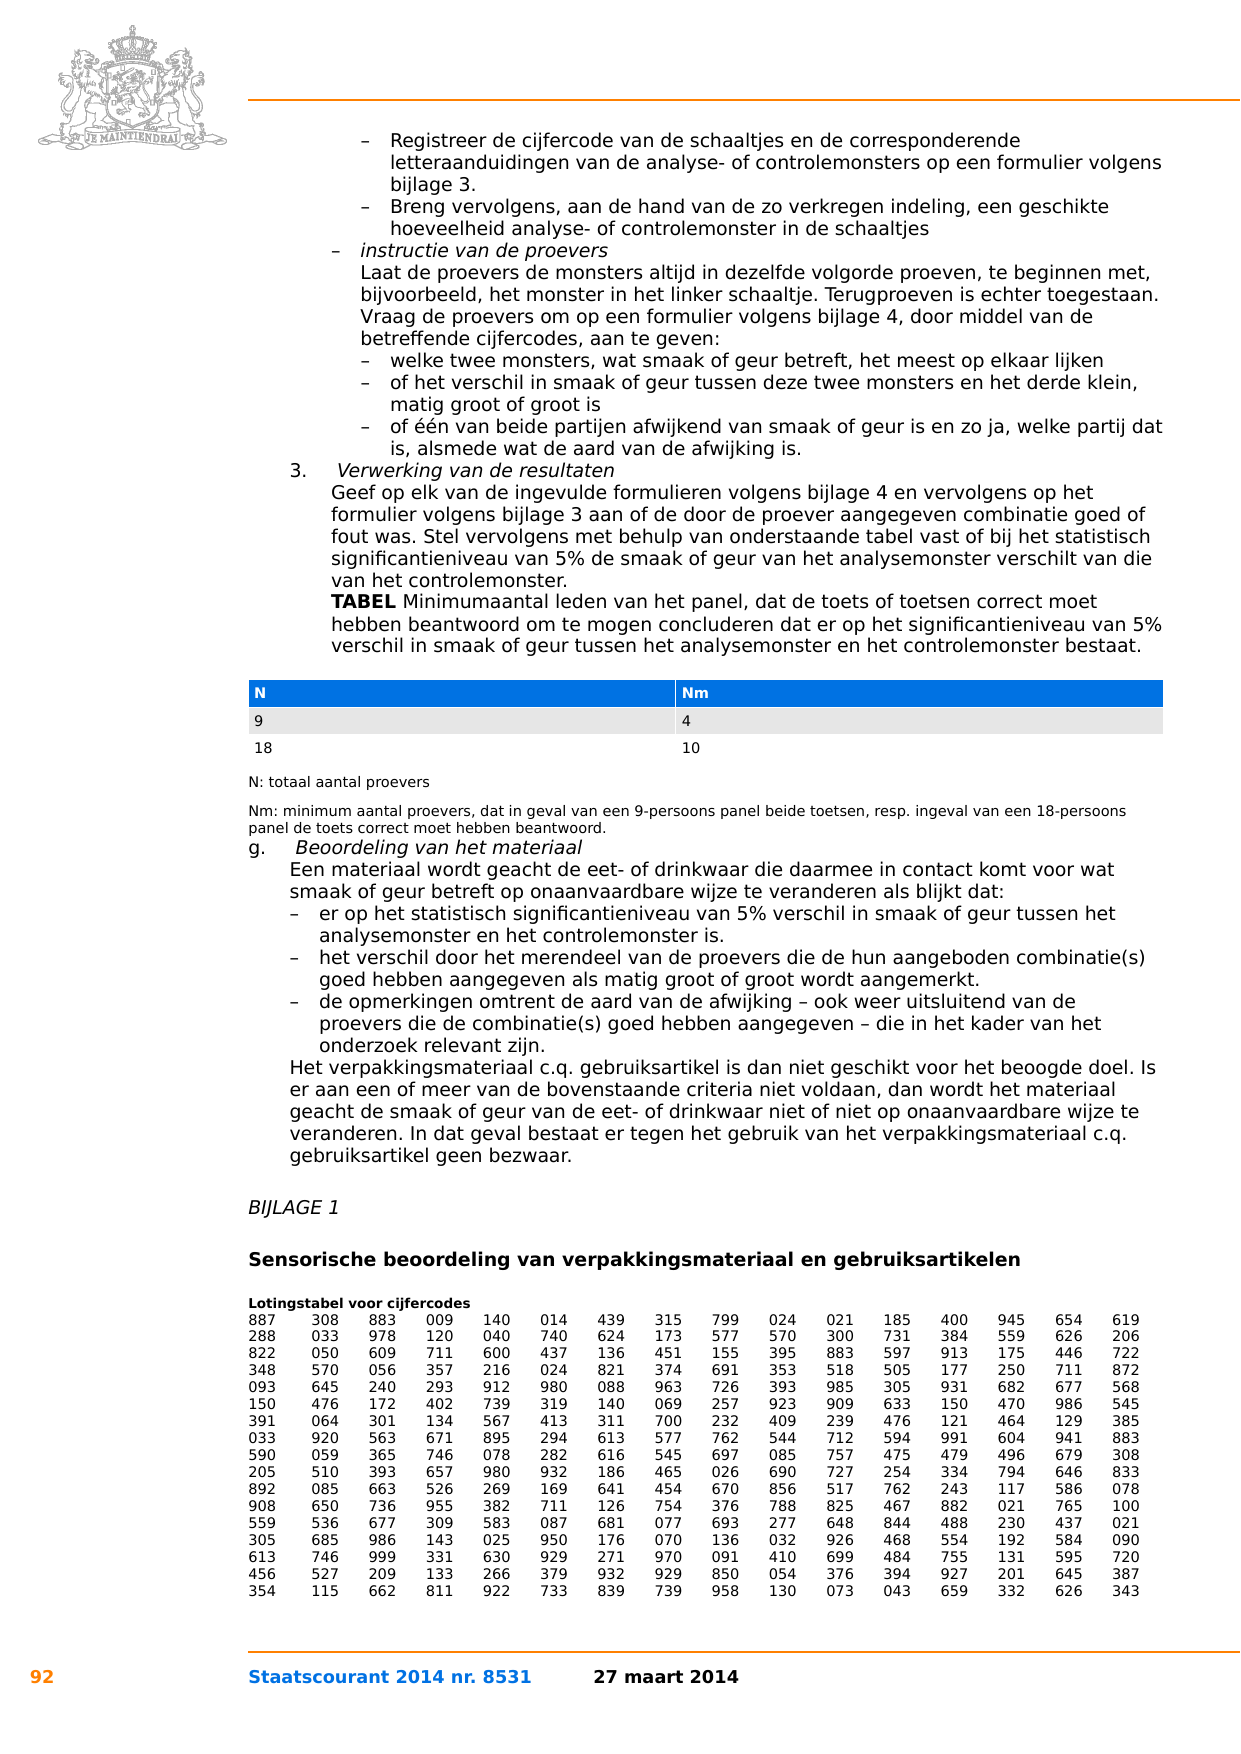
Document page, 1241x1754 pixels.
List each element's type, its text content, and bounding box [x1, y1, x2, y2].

table_cell 4 [676, 708, 1163, 734]
subtitle Sensorische beoordeling van verpakkingsmateriaal en gebruiksartikelen [248, 1249, 1163, 1271]
text – instructie van de proevers [331, 240, 1163, 262]
table_cell 309 [420, 1515, 477, 1532]
table_cell 754 [648, 1498, 706, 1515]
table_cell 059 [305, 1447, 362, 1464]
table_cell 085 [305, 1481, 362, 1498]
table_cell 980 [534, 1379, 591, 1396]
table_cell 374 [648, 1362, 706, 1379]
table_cell 078 [1106, 1481, 1163, 1498]
table_cell 334 [934, 1464, 992, 1481]
table_cell 315 [648, 1311, 706, 1328]
table_cell 626 [1049, 1328, 1106, 1345]
table_cell 131 [992, 1549, 1049, 1566]
table_cell 301 [363, 1413, 419, 1430]
table_cell 567 [477, 1413, 534, 1430]
table_cell 009 [420, 1311, 477, 1328]
table_cell 882 [934, 1498, 992, 1515]
table_cell 186 [591, 1464, 648, 1481]
table_cell 833 [1106, 1464, 1163, 1481]
table_cell 155 [706, 1345, 763, 1362]
table_cell 376 [706, 1498, 763, 1515]
table_cell 731 [877, 1328, 934, 1345]
text g. Beoordeling van het materiaal [248, 837, 1163, 859]
table_cell 021 [1106, 1515, 1163, 1532]
table_cell 926 [820, 1532, 877, 1549]
table_cell 451 [648, 1345, 706, 1362]
table_cell 559 [248, 1515, 305, 1532]
table_cell 093 [248, 1379, 305, 1396]
table_cell 136 [706, 1532, 763, 1549]
table_cell 240 [363, 1379, 419, 1396]
table_cell 140 [591, 1396, 648, 1413]
table_cell 169 [534, 1481, 591, 1498]
table_cell 923 [763, 1396, 820, 1413]
table_cell 825 [820, 1498, 877, 1515]
table_header Nm [676, 680, 1163, 707]
table_cell 120 [420, 1328, 477, 1345]
table_cell 570 [763, 1328, 820, 1345]
text TABEL Minimumaantal leden van het panel, dat de toets of toetsen correct moet hebben beantwoord om te mogen concluderen dat er op het significantieniveau van 5% verschil in smaak of geur tussen het analysemonster en het controlemonster bestaat. [331, 591, 1163, 657]
table_cell 354 [248, 1583, 305, 1600]
table_cell 584 [1049, 1532, 1106, 1549]
table_cell 387 [1106, 1566, 1163, 1583]
table_cell 134 [420, 1413, 477, 1430]
table_cell 991 [934, 1430, 992, 1447]
table_cell 069 [648, 1396, 706, 1413]
table_cell 811 [420, 1583, 477, 1600]
table_cell 206 [1106, 1328, 1163, 1345]
table_cell 950 [534, 1532, 591, 1549]
table_cell 266 [477, 1566, 534, 1583]
table_cell 10 [676, 735, 1163, 761]
table_cell 454 [648, 1481, 706, 1498]
table_cell 929 [648, 1566, 706, 1583]
table_cell 755 [934, 1549, 992, 1566]
table_cell 577 [706, 1328, 763, 1345]
table_cell 050 [305, 1345, 362, 1362]
table_cell 908 [248, 1498, 305, 1515]
text – of het verschil in smaak of geur tussen deze twee monsters en het derde klein, matig groot of groot is [360, 372, 1163, 416]
table_cell 143 [420, 1532, 477, 1549]
table_cell 583 [477, 1515, 534, 1532]
table_cell 129 [1049, 1413, 1106, 1430]
table_cell 085 [763, 1447, 820, 1464]
table_cell 18 [249, 735, 675, 761]
table_cell 722 [1106, 1345, 1163, 1362]
table_cell 963 [648, 1379, 706, 1396]
table_cell 594 [877, 1430, 934, 1447]
table_cell 391 [248, 1413, 305, 1430]
table_cell 980 [477, 1464, 534, 1481]
table_cell 410 [763, 1549, 820, 1566]
table_cell 970 [648, 1549, 706, 1566]
table_cell 700 [648, 1413, 706, 1430]
table_cell 464 [992, 1413, 1049, 1430]
table_cell 762 [877, 1481, 934, 1498]
table_cell 711 [1049, 1362, 1106, 1379]
table_cell 026 [706, 1464, 763, 1481]
table_cell 232 [706, 1413, 763, 1430]
table_cell 043 [877, 1583, 934, 1600]
table_cell 130 [763, 1583, 820, 1600]
table_cell 697 [706, 1447, 763, 1464]
table_cell 476 [877, 1413, 934, 1430]
table_cell 294 [534, 1430, 591, 1447]
table_cell 024 [534, 1362, 591, 1379]
table_cell 662 [363, 1583, 419, 1600]
table_cell 945 [992, 1311, 1049, 1328]
table_cell 056 [363, 1362, 419, 1379]
table_cell 739 [477, 1396, 534, 1413]
table_cell 379 [534, 1566, 591, 1583]
table_cell 121 [934, 1413, 992, 1430]
text – welke twee monsters, wat smaak of geur betreft, het meest op elkaar lijken [360, 350, 1163, 372]
table_cell 563 [363, 1430, 419, 1447]
text – Breng vervolgens, aan de hand van de zo verkregen indeling, een geschikte hoeveelheid analyse- of controlemonster in de schaaltjes [360, 196, 1163, 240]
text – Registreer de cijfercode van de schaaltjes en de corresponderende letteraanduidingen van de analyse- of controlemonsters op een formulier volgens bijlage 3. [360, 130, 1163, 196]
table_cell 192 [992, 1532, 1049, 1549]
table_cell 650 [305, 1498, 362, 1515]
table_cell 216 [477, 1362, 534, 1379]
table_cell 456 [248, 1566, 305, 1583]
table_cell 475 [877, 1447, 934, 1464]
table_cell 909 [820, 1396, 877, 1413]
table_cell 654 [1049, 1311, 1106, 1328]
table_cell 385 [1106, 1413, 1163, 1430]
table_cell 175 [992, 1345, 1049, 1362]
table_cell 624 [591, 1328, 648, 1345]
table_cell 720 [1106, 1549, 1163, 1566]
table_cell 331 [420, 1549, 477, 1566]
table_cell 883 [363, 1311, 419, 1328]
table_cell 476 [305, 1396, 362, 1413]
table_cell 091 [706, 1549, 763, 1566]
table_cell 077 [648, 1515, 706, 1532]
table_cell 822 [248, 1345, 305, 1362]
table_cell 395 [763, 1345, 820, 1362]
table_cell 912 [477, 1379, 534, 1396]
table_cell 9 [249, 708, 675, 734]
table_cell 393 [363, 1464, 419, 1481]
table_cell 136 [591, 1345, 648, 1362]
table_cell 470 [992, 1396, 1049, 1413]
table_cell 400 [934, 1311, 992, 1328]
table_cell 712 [820, 1430, 877, 1447]
table_cell 293 [420, 1379, 477, 1396]
table_cell 115 [305, 1583, 362, 1600]
table_cell 544 [763, 1430, 820, 1447]
table_cell 645 [1049, 1566, 1106, 1583]
table_cell 613 [591, 1430, 648, 1447]
table_cell 887 [248, 1311, 305, 1328]
text – de opmerkingen omtrent de aard van de afwijking – ook weer uitsluitend van de proevers die de combinatie(s) goed hebben aangegeven – die in het kader van het onderzoek relevant zijn. [289, 991, 1163, 1057]
table_header N [249, 680, 675, 707]
table_cell 239 [820, 1413, 877, 1430]
table_cell 413 [534, 1413, 591, 1430]
table_cell 586 [1049, 1481, 1106, 1498]
table_cell 088 [591, 1379, 648, 1396]
table_cell 488 [934, 1515, 992, 1532]
table_cell 305 [877, 1379, 934, 1396]
table_cell 568 [1106, 1379, 1163, 1396]
table_cell 536 [305, 1515, 362, 1532]
table_cell 711 [534, 1498, 591, 1515]
text – er op het statistisch significantieniveau van 5% verschil in smaak of geur tussen het analysemonster en het controlemonster is. [289, 903, 1163, 947]
table_cell 600 [477, 1345, 534, 1362]
table_cell 657 [420, 1464, 477, 1481]
table_cell 402 [420, 1396, 477, 1413]
table_cell 554 [934, 1532, 992, 1549]
table_cell 727 [820, 1464, 877, 1481]
table_cell 510 [305, 1464, 362, 1481]
text Vraag de proevers om op een formulier volgens bijlage 4, door middel van de betreffende cijfercodes, aan te geven: [360, 306, 1163, 350]
table_cell 021 [992, 1498, 1049, 1515]
table_cell 025 [477, 1532, 534, 1549]
table_cell 746 [420, 1447, 477, 1464]
table_cell 545 [648, 1447, 706, 1464]
table_cell 648 [820, 1515, 877, 1532]
table_cell 376 [820, 1566, 877, 1583]
table_cell 932 [591, 1566, 648, 1583]
table_cell 024 [763, 1311, 820, 1328]
text – of één van beide partijen afwijkend van smaak of geur is en zo ja, welke partij dat is, alsmede wat de aard van de afwijking is. [360, 416, 1163, 459]
table_cell 932 [534, 1464, 591, 1481]
table_cell 140 [477, 1311, 534, 1328]
table_cell 319 [534, 1396, 591, 1413]
table_cell 685 [305, 1532, 362, 1549]
table_cell 332 [992, 1583, 1049, 1600]
table_cell 517 [820, 1481, 877, 1498]
table_cell 382 [477, 1498, 534, 1515]
table_cell 844 [877, 1515, 934, 1532]
table_cell 032 [763, 1532, 820, 1549]
table_cell 609 [363, 1345, 419, 1362]
table_cell 033 [248, 1430, 305, 1447]
table_cell 172 [363, 1396, 419, 1413]
table_cell 040 [477, 1328, 534, 1345]
table_cell 693 [706, 1515, 763, 1532]
table_cell 545 [1106, 1396, 1163, 1413]
table_cell 357 [420, 1362, 477, 1379]
table_cell 883 [1106, 1430, 1163, 1447]
table_cell 394 [877, 1566, 934, 1583]
text Geef op elk van de ingevulde formulieren volgens bijlage 4 en vervolgens op het formulier volgens bijlage 3 aan of de door de proever aangegeven combinatie goed of fout was. Stel vervolgens met behulp van onderstaande tabel vast of bij het statistisch significantieniveau van 5% de smaak of geur van het analysemonster verschilt van die van het controlemonster. [331, 482, 1163, 591]
table_header Lotingstabel voor cijfercodes [248, 1296, 1163, 1311]
table_cell 690 [763, 1464, 820, 1481]
table_cell 619 [1106, 1311, 1163, 1328]
table_cell 185 [877, 1311, 934, 1328]
table_cell 895 [477, 1430, 534, 1447]
table_cell 597 [877, 1345, 934, 1362]
table_cell 073 [820, 1583, 877, 1600]
table_cell 308 [305, 1311, 362, 1328]
table_cell 671 [420, 1430, 477, 1447]
table_cell 300 [820, 1328, 877, 1345]
table_cell 505 [877, 1362, 934, 1379]
table_cell 726 [706, 1379, 763, 1396]
table_cell 570 [305, 1362, 362, 1379]
table_cell 070 [648, 1532, 706, 1549]
table_cell 173 [648, 1328, 706, 1345]
table_cell 616 [591, 1447, 648, 1464]
table_cell 677 [1049, 1379, 1106, 1396]
table_cell 633 [877, 1396, 934, 1413]
table_cell N: totaal aantal proevers Nm: minimum aantal proevers, dat in geval van een 9-persoons panel beide toetsen, resp. ingeval van een 18-persoons panel de toets correct moet hebben beantwoord. [248, 763, 1163, 837]
table_cell 958 [706, 1583, 763, 1600]
table_cell 941 [1049, 1430, 1106, 1447]
table_cell 736 [363, 1498, 419, 1515]
table_cell 311 [591, 1413, 648, 1430]
table_cell 955 [420, 1498, 477, 1515]
table_cell 201 [992, 1566, 1049, 1583]
table_cell 078 [477, 1447, 534, 1464]
table_cell 978 [363, 1328, 419, 1345]
table_cell 117 [992, 1481, 1049, 1498]
table_cell 733 [534, 1583, 591, 1600]
table_cell 691 [706, 1362, 763, 1379]
subtitle BIJLAGE 1 [248, 1197, 1163, 1219]
table_cell 353 [763, 1362, 820, 1379]
table_cell 484 [877, 1549, 934, 1566]
table_cell 384 [934, 1328, 992, 1345]
table_cell 739 [648, 1583, 706, 1600]
table_cell 033 [305, 1328, 362, 1345]
table_cell 646 [1049, 1464, 1106, 1481]
table_cell 277 [763, 1515, 820, 1532]
table_cell 821 [591, 1362, 648, 1379]
table_cell 437 [1049, 1515, 1106, 1532]
table_cell 765 [1049, 1498, 1106, 1515]
table_cell 746 [305, 1549, 362, 1566]
table_cell 205 [248, 1464, 305, 1481]
table_cell 209 [363, 1566, 419, 1583]
table_cell 922 [477, 1583, 534, 1600]
table_cell 409 [763, 1413, 820, 1430]
table_cell 254 [877, 1464, 934, 1481]
table_cell 711 [420, 1345, 477, 1362]
table_cell 150 [248, 1396, 305, 1413]
table_cell 393 [763, 1379, 820, 1396]
text Een materiaal wordt geacht de eet- of drinkwaar die daarmee in contact komt voor wat smaak of geur betreft op onaanvaardbare wijze te veranderen als blijkt dat: [289, 859, 1163, 903]
table_cell 794 [992, 1464, 1049, 1481]
text 3. Verwerking van de resultaten [289, 459, 1163, 482]
table_cell 850 [706, 1566, 763, 1583]
table_cell 986 [363, 1532, 419, 1549]
table_cell 348 [248, 1362, 305, 1379]
table_cell 250 [992, 1362, 1049, 1379]
text Laat de proevers de monsters altijd in dezelfde volgorde proeven, te beginnen met, bijvoorbeeld, het monster in het linker schaaltje. Terugproeven is echter toegestaan. [360, 262, 1163, 306]
table_cell 682 [992, 1379, 1049, 1396]
table_cell 590 [248, 1447, 305, 1464]
table_cell 799 [706, 1311, 763, 1328]
table_cell 630 [477, 1549, 534, 1566]
table_cell 577 [648, 1430, 706, 1447]
table_cell 087 [534, 1515, 591, 1532]
text Het verpakkingsmateriaal c.q. gebruiksartikel is dan niet geschikt voor het beoogde doel. Is er aan een of meer van de bovenstaande criteria niet voldaan, dan wordt het materiaal geacht de smaak of geur van de eet- of drinkwaar niet of niet op onaanvaardbare wijze te veranderen. In dat geval bestaat er tegen het gebruik van het verpakkingsmateriaal c.q. gebruiksartikel geen bezwaar. [289, 1057, 1163, 1167]
table_cell 439 [591, 1311, 648, 1328]
table_cell 757 [820, 1447, 877, 1464]
table_cell 133 [420, 1566, 477, 1583]
table_cell 479 [934, 1447, 992, 1464]
text – het verschil door het merendeel van de proevers die de hun aangeboden combinatie(s) goed hebben aangegeven als matig groot of groot wordt aangemerkt. [289, 947, 1163, 991]
table_cell 468 [877, 1532, 934, 1549]
table_cell 677 [363, 1515, 419, 1532]
table_cell 839 [591, 1583, 648, 1600]
table_cell 613 [248, 1549, 305, 1566]
table_cell 243 [934, 1481, 992, 1498]
table_cell 271 [591, 1549, 648, 1566]
table_cell 518 [820, 1362, 877, 1379]
table_cell 883 [820, 1345, 877, 1362]
table_cell 604 [992, 1430, 1049, 1447]
table_cell 526 [420, 1481, 477, 1498]
table_cell 985 [820, 1379, 877, 1396]
table_cell 257 [706, 1396, 763, 1413]
table_cell 679 [1049, 1447, 1106, 1464]
table_cell 699 [820, 1549, 877, 1566]
table_cell 305 [248, 1532, 305, 1549]
table_cell 626 [1049, 1583, 1106, 1600]
table_cell 681 [591, 1515, 648, 1532]
table_cell 913 [934, 1345, 992, 1362]
table_cell 659 [934, 1583, 992, 1600]
picture [38, 25, 227, 150]
table_cell 150 [934, 1396, 992, 1413]
table_cell 269 [477, 1481, 534, 1498]
table_cell 641 [591, 1481, 648, 1498]
table_cell 343 [1106, 1583, 1163, 1600]
table_cell 920 [305, 1430, 362, 1447]
table_cell 282 [534, 1447, 591, 1464]
table_cell 927 [934, 1566, 992, 1583]
table_cell 064 [305, 1413, 362, 1430]
table_cell 176 [591, 1532, 648, 1549]
table_cell 090 [1106, 1532, 1163, 1549]
table_cell 595 [1049, 1549, 1106, 1566]
table_cell 872 [1106, 1362, 1163, 1379]
table_cell 177 [934, 1362, 992, 1379]
table_cell 308 [1106, 1447, 1163, 1464]
table_cell 856 [763, 1481, 820, 1498]
table_cell 559 [992, 1328, 1049, 1345]
table_cell 446 [1049, 1345, 1106, 1362]
table_cell 014 [534, 1311, 591, 1328]
table_cell 437 [534, 1345, 591, 1362]
table_cell 931 [934, 1379, 992, 1396]
table_cell 670 [706, 1481, 763, 1498]
table_cell 999 [363, 1549, 419, 1566]
table_cell 663 [363, 1481, 419, 1498]
table_cell 365 [363, 1447, 419, 1464]
table_cell 892 [248, 1481, 305, 1498]
table_cell 100 [1106, 1498, 1163, 1515]
table_cell 527 [305, 1566, 362, 1583]
table_cell 021 [820, 1311, 877, 1328]
table_cell 788 [763, 1498, 820, 1515]
table_cell 645 [305, 1379, 362, 1396]
table_cell 929 [534, 1549, 591, 1566]
table_cell 230 [992, 1515, 1049, 1532]
table_cell 467 [877, 1498, 934, 1515]
table_cell 465 [648, 1464, 706, 1481]
table_cell 762 [706, 1430, 763, 1447]
table_cell 496 [992, 1447, 1049, 1464]
table_cell 288 [248, 1328, 305, 1345]
table_cell 986 [1049, 1396, 1106, 1413]
table_cell 740 [534, 1328, 591, 1345]
table_cell 126 [591, 1498, 648, 1515]
table_cell 054 [763, 1566, 820, 1583]
